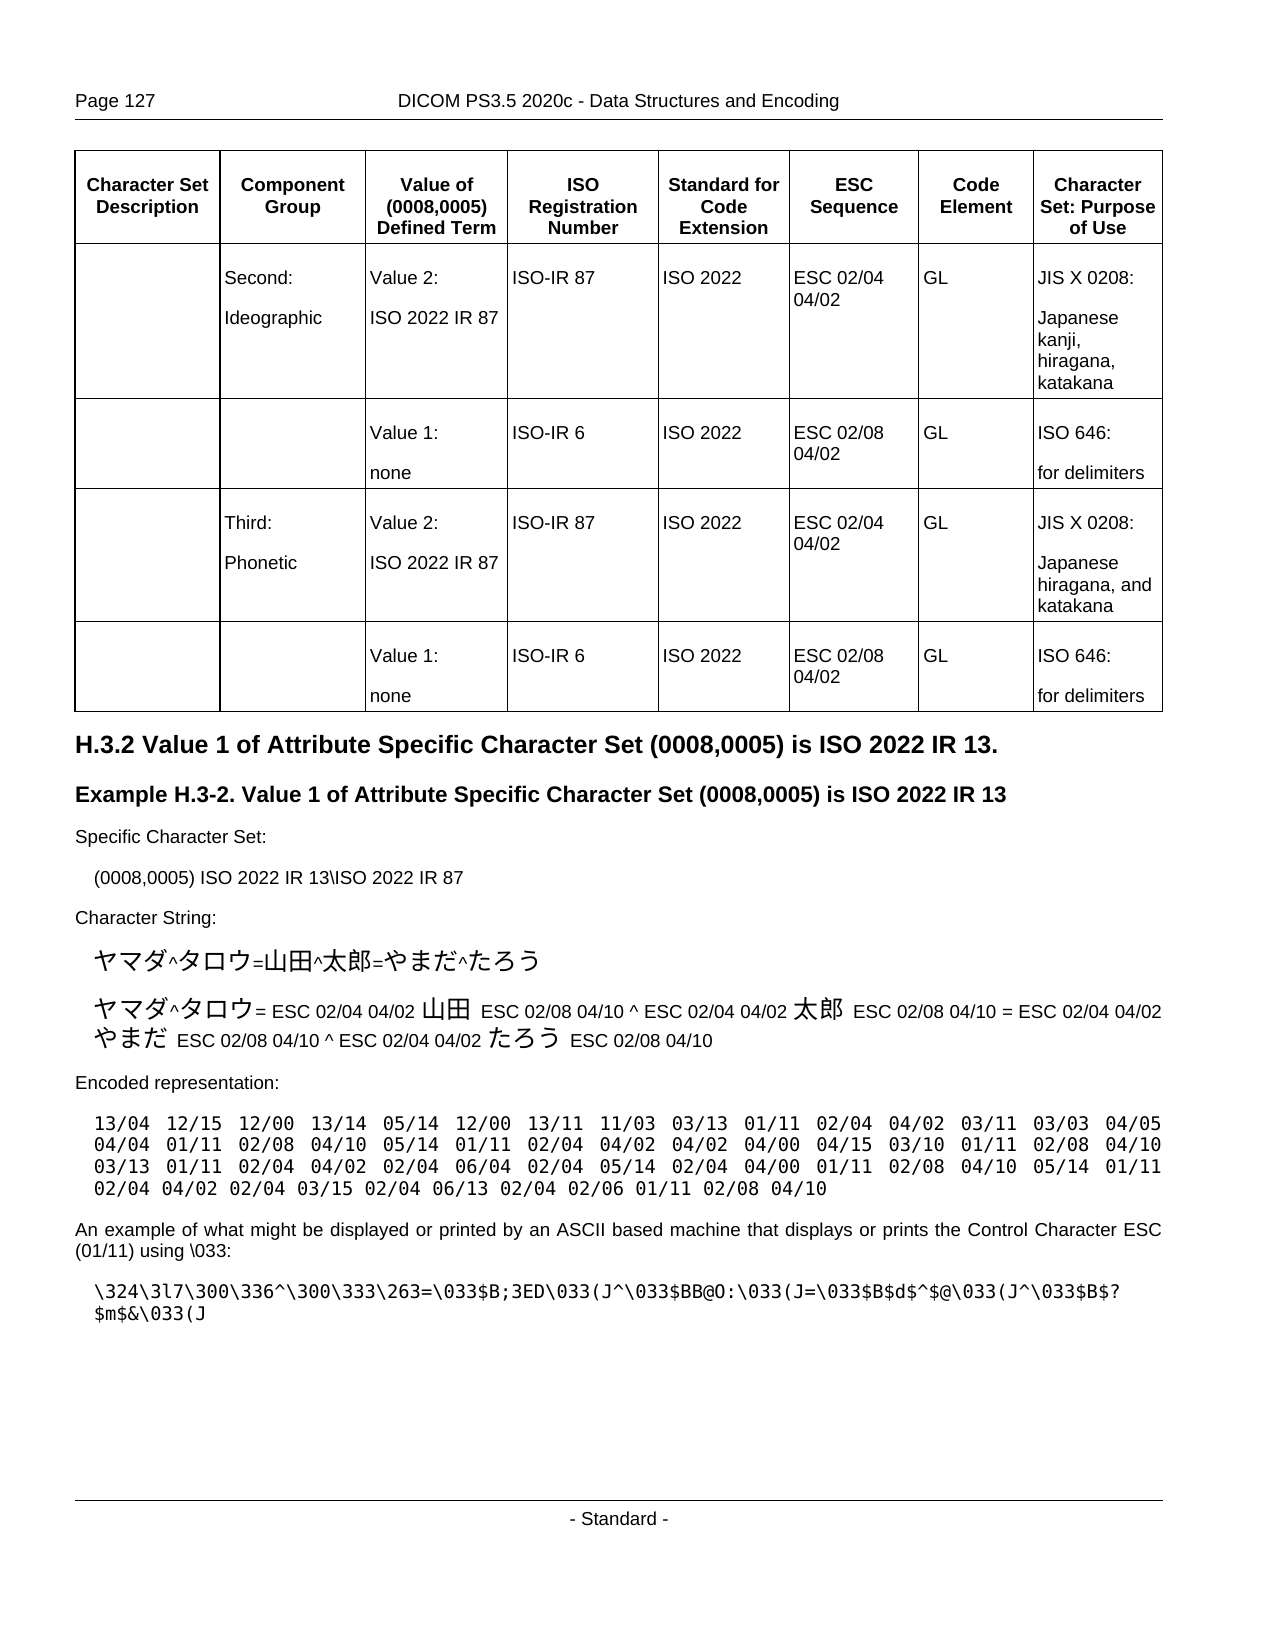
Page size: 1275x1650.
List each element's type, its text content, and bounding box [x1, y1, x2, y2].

table_cell ISO 2022 [659, 244, 789, 397]
text \324\3l7\300\336^\300\333\263=\033$B;3ED\033(J^\033$BB@O:\033(J=\033$B$d$^$@\033(J^\033$B$?$m$&\033(J [94, 1281, 1162, 1324]
text Specific Character Set: [75, 826, 1162, 848]
table_cell ESC 02/08 04/02 [790, 399, 918, 487]
table_cell ESC 02/04 04/02 [790, 489, 918, 621]
table_header Component Group [221, 151, 365, 243]
table_cell GL [919, 622, 1033, 711]
table_cell [76, 489, 219, 621]
table_cell ISO 2022 [659, 399, 789, 487]
table_header ESC Sequence [790, 151, 918, 243]
table_header Value of (0008,0005) Defined Term [366, 151, 507, 243]
table_cell Value 2: ISO 2022 IR 87 [366, 244, 507, 397]
table_header Character Set: Purpose of Use [1034, 151, 1162, 243]
table_cell ISO-IR 6 [508, 622, 658, 711]
table_cell Second: Ideographic [221, 244, 365, 397]
table_header Character Set Description [76, 151, 219, 243]
table_cell Value 1: none [366, 622, 507, 711]
text An example of what might be displayed or printed by an ASCII based machine that displays or prints the Control Character ESC (01/11) using \033: [75, 1219, 1162, 1262]
table_cell GL [919, 399, 1033, 487]
table_cell [221, 399, 365, 487]
table_cell ESC 02/08 04/02 [790, 622, 918, 711]
table_cell ISO-IR 6 [508, 399, 658, 487]
table_cell Third: Phonetic [221, 489, 365, 621]
table_cell JIS X 0208: Japanese hiragana, and katakana [1034, 489, 1162, 621]
table_cell JIS X 0208: Japanese kanji, hiragana, katakana [1034, 244, 1162, 397]
table_header ISO Registration Number [508, 151, 658, 243]
table_cell [76, 399, 219, 487]
table_cell [221, 622, 365, 711]
table_cell [76, 622, 219, 711]
table_cell ESC 02/04 04/02 [790, 244, 918, 397]
table_cell [76, 244, 219, 397]
text ヤマダ^タロウ=山田^太郎=やまだ^たろう [94, 947, 1162, 976]
table_cell ISO 2022 [659, 622, 789, 711]
table_cell GL [919, 244, 1033, 397]
text ヤマダ^タロウ= ESC 02/04 04/02 山田 ESC 02/08 04/10 ^ ESC 02/04 04/02 太郎 ESC 02/08 04/10 = ESC 02/04 04/02 やまだ ESC 02/08 04/10 ^ ESC 02/04 04/02 たろう ESC 02/08 04/10 [94, 995, 1162, 1053]
table_cell ISO-IR 87 [508, 244, 658, 397]
text (0008,0005) ISO 2022 IR 13\ISO 2022 IR 87 [94, 867, 1162, 888]
table_cell Value 2: ISO 2022 IR 87 [366, 489, 507, 621]
table_cell GL [919, 489, 1033, 621]
text H.3.2 Value 1 of Attribute Specific Character Set (0008,0005) is ISO 2022 IR 13. [75, 730, 1162, 759]
table_cell ISO 646: for delimiters [1034, 399, 1162, 487]
text Character String: [75, 907, 1162, 928]
table_header Code Element [919, 151, 1033, 243]
text 13/04 12/15 12/00 13/14 05/14 12/00 13/11 11/03 03/13 01/11 02/04 04/02 03/11 03/03 04/05 04/04 01/11 02/08 04/10 05/14 01/11 02/04 04/02 04/02 04/00 04/15 03/10 01/11 02/08 04/10 03/13 01/11 02/04 04/02 02/04 06/04 02/04 05/14 02/04 04/00 01/11 02/08 04/10 05/14 01/11 02/04 04/02 02/04 03/15 02/04 06/13 02/04 02/06 01/11 02/08 04/10 [94, 1112, 1162, 1200]
text Example H.3-2. Value 1 of Attribute Specific Character Set (0008,0005) is ISO 2022 IR 13 [75, 782, 1162, 807]
table_header Standard for Code Extension [659, 151, 789, 243]
table_cell ISO 646: for delimiters [1034, 622, 1162, 711]
text Encoded representation: [75, 1072, 1162, 1094]
table_cell Value 1: none [366, 399, 507, 487]
table_cell ISO 2022 [659, 489, 789, 621]
table_cell ISO-IR 87 [508, 489, 658, 621]
